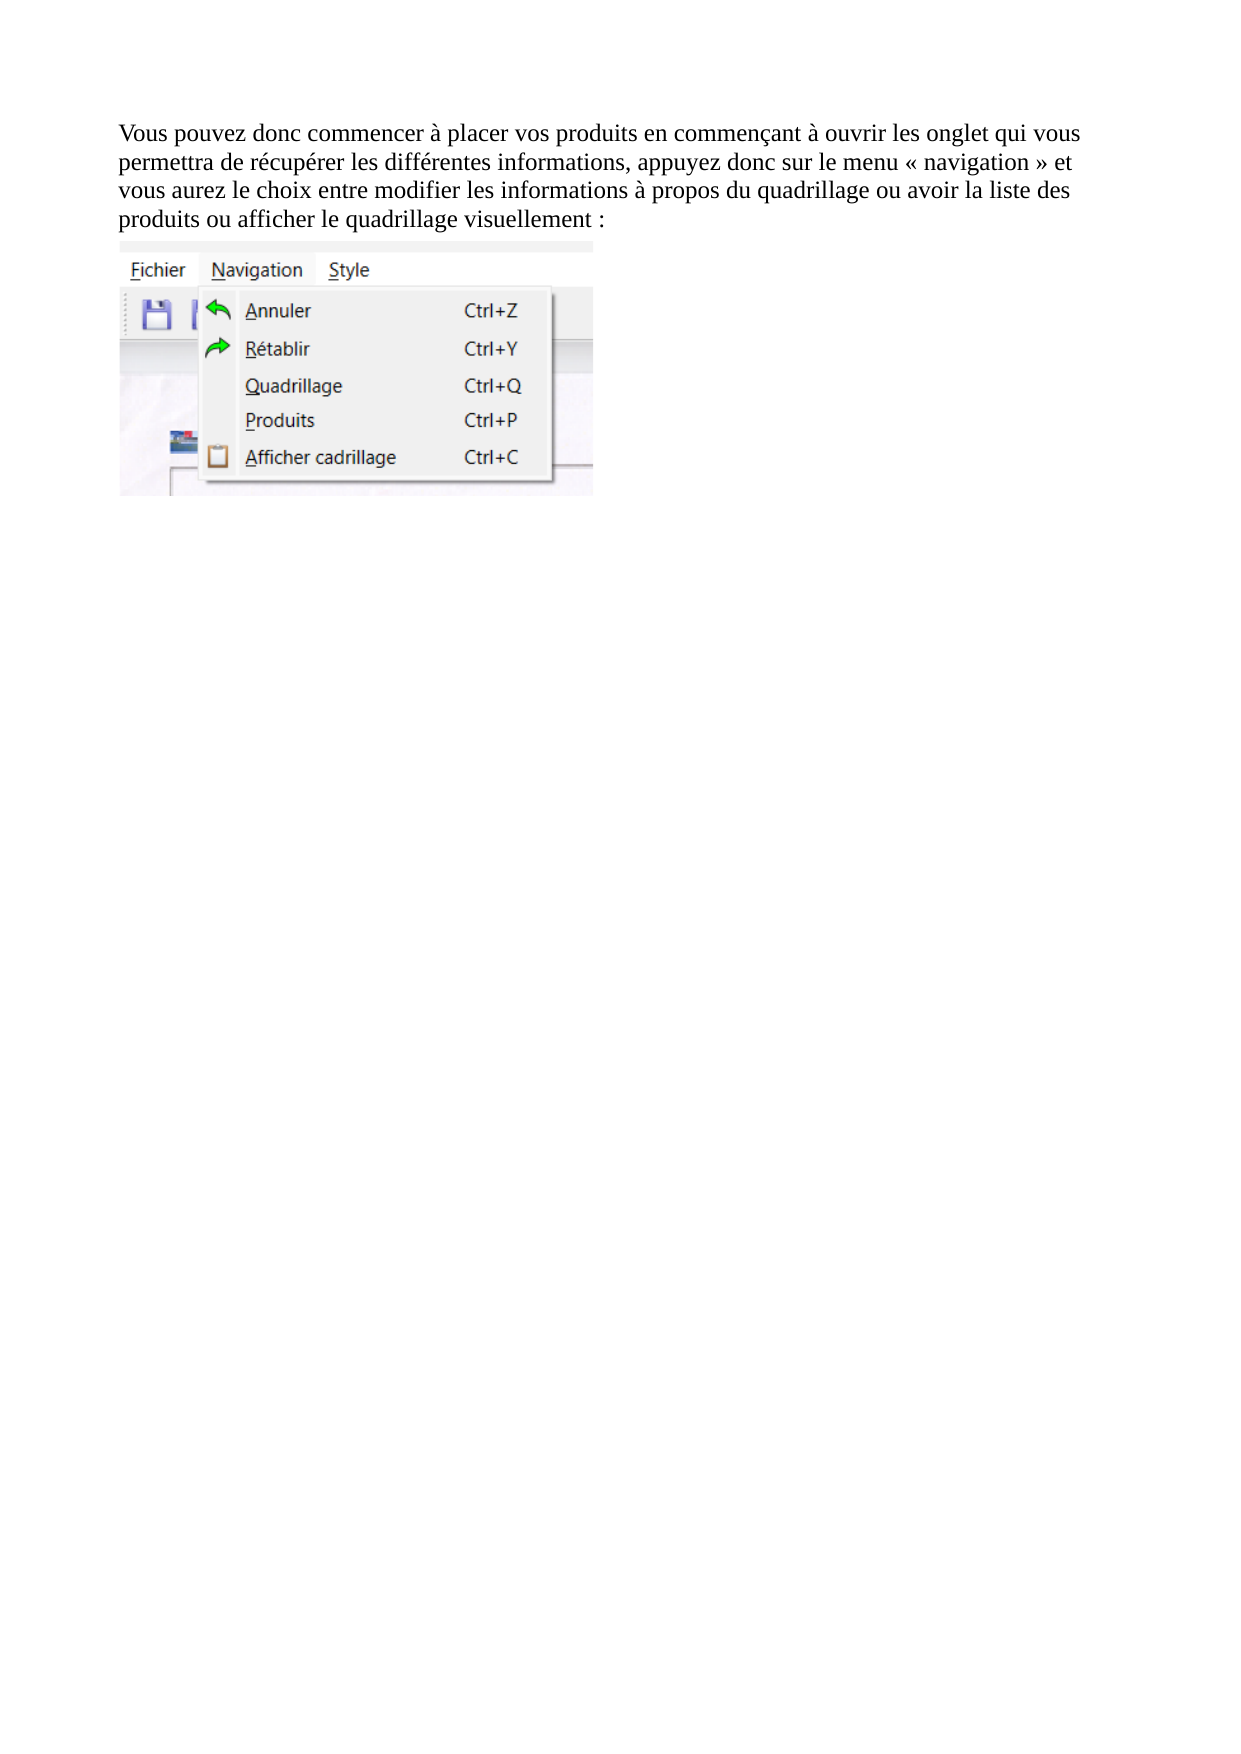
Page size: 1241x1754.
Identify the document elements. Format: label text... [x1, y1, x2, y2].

picture [119, 241, 594, 496]
text Vous pouvez donc commencer à placer vos produits en commençant à ouvrir les onglet qui vous permettra de récupérer les différentes informations, appuyez donc sur le menu « navigation » et vous aurez le choix entre modifier les informations à propos du quadrillage ou avoir la liste des produits ou afficher le quadrillage visuellement : [118, 118, 1122, 233]
